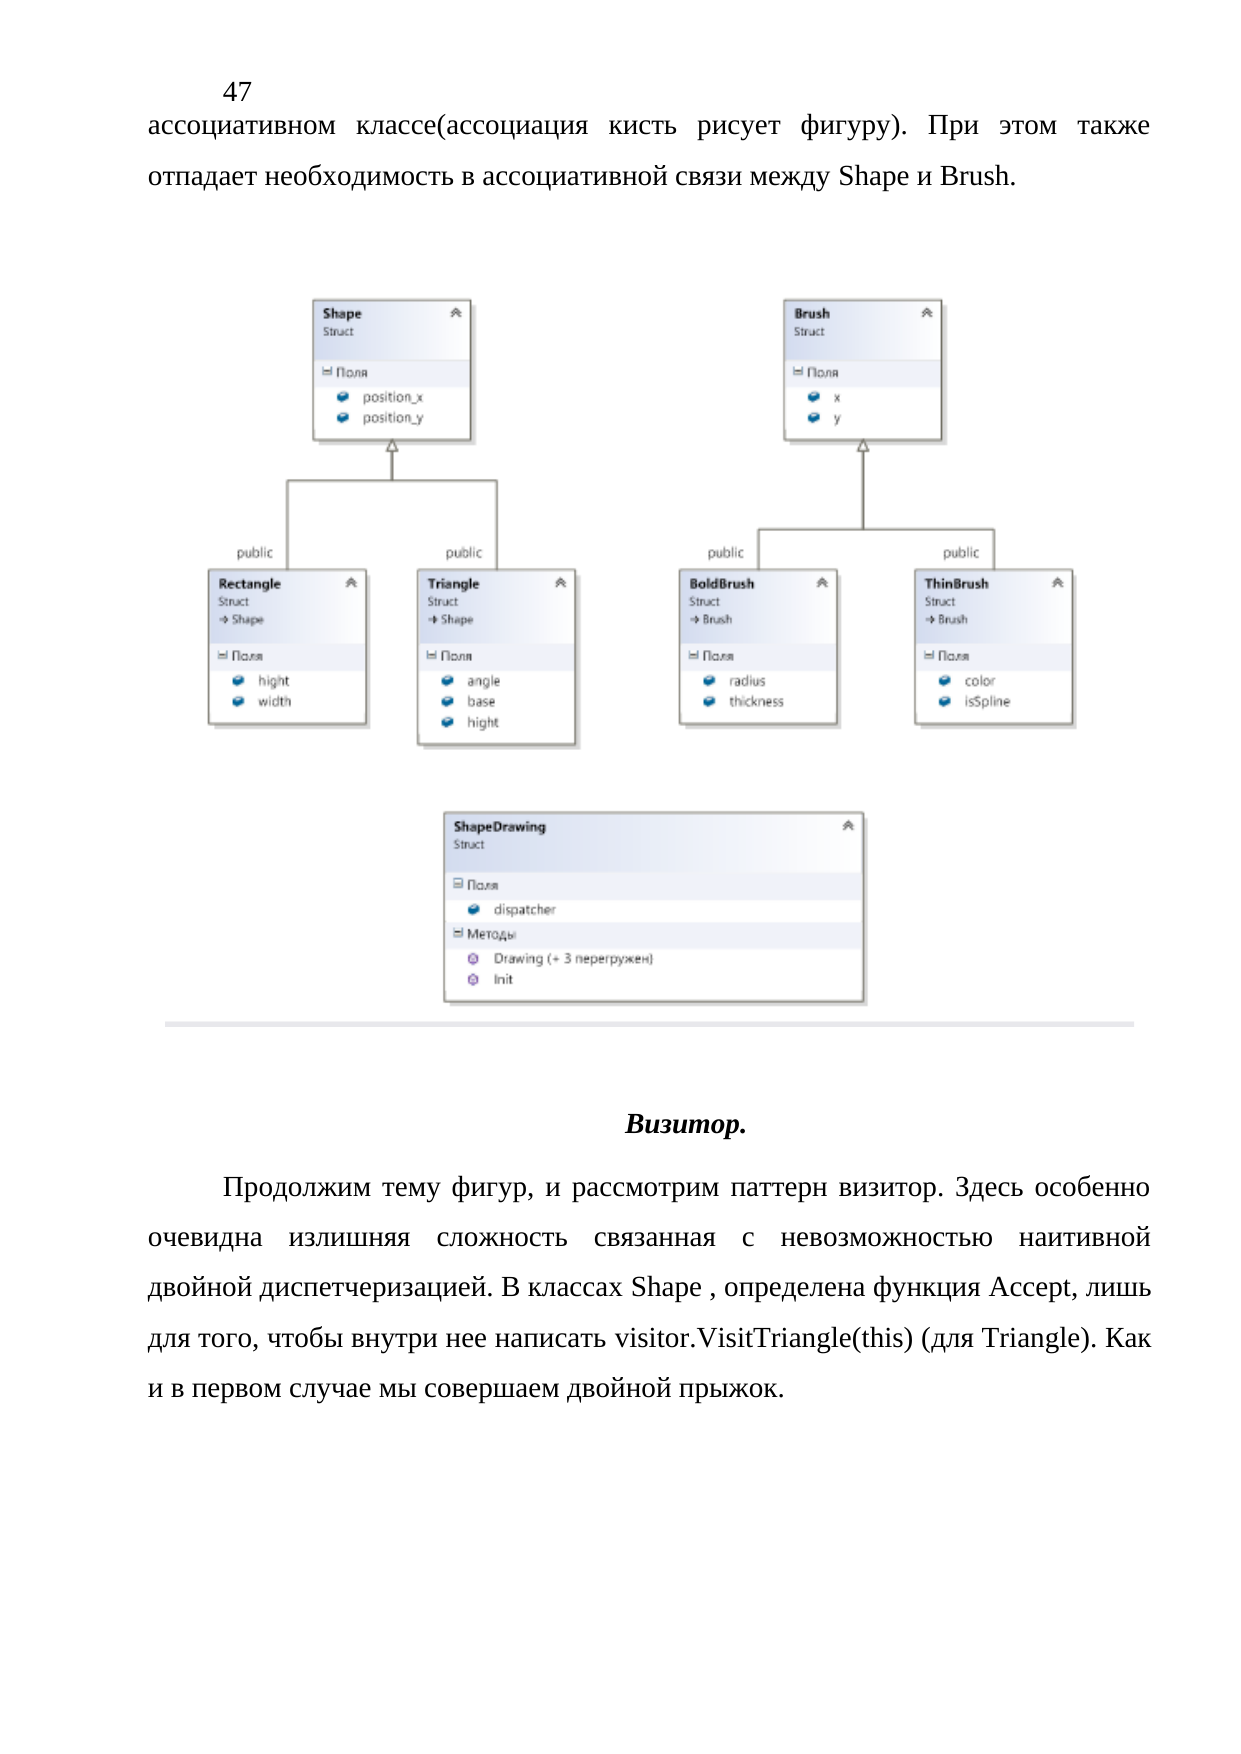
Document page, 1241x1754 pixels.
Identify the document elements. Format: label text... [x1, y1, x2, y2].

picture [165, 283, 1135, 1027]
text Продолжим тему фигур, и рассмотрим паттерн визитор. Здесь особенно очевидна излишняя сложность связанная с невозможностью наитивной двойной диспетчеризацией. В классах Shape , определена функция Accept, лишь для того, чтобы внутри нее написать visitor.VisitTriangle(this) (для Triangle). Как и в первом случае мы совершаем двойной прыжок. [148, 1169, 1152, 1404]
subtitle Визитор. [148, 1106, 1152, 1140]
text ассоциативном классе(ассоциация кисть рисует фигуру). При этом также отпадает необходимость в ассоциативной связи между Shape и Brush. [148, 107, 1152, 191]
